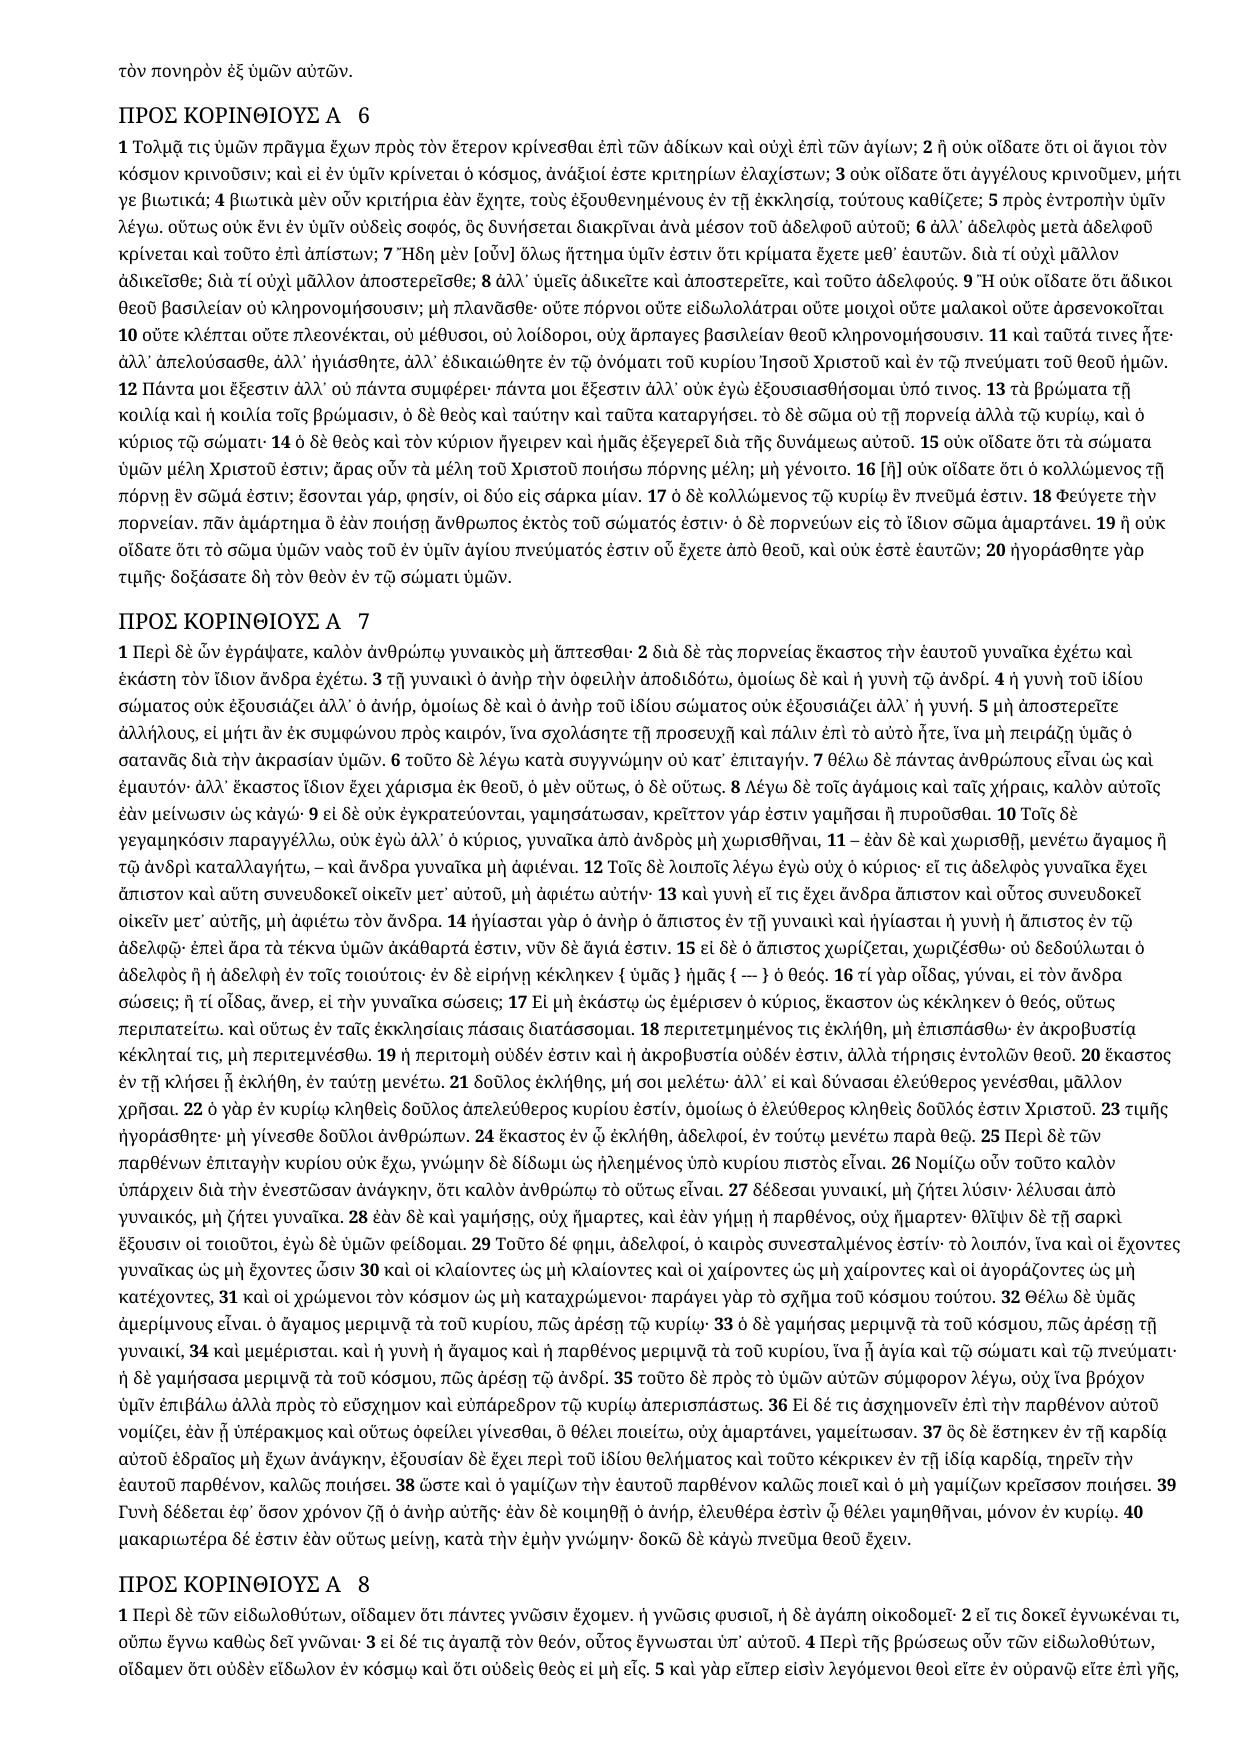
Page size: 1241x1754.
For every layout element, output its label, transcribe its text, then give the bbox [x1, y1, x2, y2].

text ΠΡΟΣ ΚΟΡΙΝΘΙΟΥΣ Α 8 [118, 1569, 1181, 1598]
text 1 Περὶ δὲ τῶν εἰδωλοθύτων, οἴδαμεν ὅτι πάντες γνῶσιν ἔχομεν. ἡ γνῶσις φυσιοῖ, ἡ δὲ ἀγάπη οἰκοδομεῖ· 2 εἴ τις δοκεῖ ἐγνωκέναι τι, οὔπω ἔγνω καθὼς δεῖ γνῶναι· 3 εἰ δέ τις ἀγαπᾷ τὸν θεόν, οὗτος ἔγνωσται ὑπ᾽ αὐτοῦ. 4 Περὶ τῆς βρώσεως οὖν τῶν εἰδωλοθύτων, οἴδαμεν ὅτι οὐδὲν εἴδωλον ἐν κόσμῳ καὶ ὅτι οὐδεὶς θεὸς εἰ μὴ εἷς. 5 καὶ γὰρ εἴπερ εἰσὶν λεγόμενοι θεοὶ εἴτε ἐν οὐρανῷ εἴτε ἐπὶ γῆς, [118, 1603, 1181, 1680]
text 1 Περὶ δὲ ὧν ἐγράψατε, καλὸν ἀνθρώπῳ γυναικὸς μὴ ἅπτεσθαι· 2 διὰ δὲ τὰς πορνείας ἕκαστος τὴν ἑαυτοῦ γυναῖκα ἐχέτω καὶ ἑκάστη τὸν ἴδιον ἄνδρα ἐχέτω. 3 τῇ γυναικὶ ὁ ἀνὴρ τὴν ὀφειλὴν ἀποδιδότω, ὁμοίως δὲ καὶ ἡ γυνὴ τῷ ἀνδρί. 4 ἡ γυνὴ τοῦ ἰδίου σώματος οὐκ ἐξουσιάζει ἀλλ᾽ ὁ ἀνήρ, ὁμοίως δὲ καὶ ὁ ἀνὴρ τοῦ ἰδίου σώματος οὐκ ἐξουσιάζει ἀλλ᾽ ἡ γυνή. 5 μὴ ἀποστερεῖτε ἀλλήλους, εἰ μήτι ἂν ἐκ συμφώνου πρὸς καιρόν, ἵνα σχολάσητε τῇ προσευχῇ καὶ πάλιν ἐπὶ τὸ αὐτὸ ἦτε, ἵνα μὴ πειράζῃ ὑμᾶς ὁ σατανᾶς διὰ τὴν ἀκρασίαν ὑμῶν. 6 τοῦτο δὲ λέγω κατὰ συγγνώμην οὐ κατ᾽ ἐπιταγήν. 7 θέλω δὲ πάντας ἀνθρώπους εἶναι ὡς καὶ ἐμαυτόν· ἀλλ᾽ ἕκαστος ἴδιον ἔχει χάρισμα ἐκ θεοῦ, ὁ μὲν οὕτως, ὁ δὲ οὕτως. 8 Λέγω δὲ τοῖς ἀγάμοις καὶ ταῖς χήραις, καλὸν αὐτοῖς ἐὰν μείνωσιν ὡς κἀγώ· 9 εἰ δὲ οὐκ ἐγκρατεύονται, γαμησάτωσαν, κρεῖττον γάρ ἐστιν γαμῆσαι ἢ πυροῦσθαι. 10 Τοῖς δὲ γεγαμηκόσιν παραγγέλλω, οὐκ ἐγὼ ἀλλ᾽ ὁ κύριος, γυναῖκα ἀπὸ ἀνδρὸς μὴ χωρισθῆναι, 11 – ἐὰν δὲ καὶ χωρισθῇ, μενέτω ἄγαμος ἢ τῷ ἀνδρὶ καταλλαγήτω, – καὶ ἄνδρα γυναῖκα μὴ ἀφιέναι. 12 Τοῖς δὲ λοιποῖς λέγω ἐγὼ οὐχ ὁ κύριος· εἴ τις ἀδελφὸς γυναῖκα ἔχει ἄπιστον καὶ αὕτη συνευδοκεῖ οἰκεῖν μετ᾽ αὐτοῦ, μὴ ἀφιέτω αὐτήν· 13 καὶ γυνὴ εἴ τις ἔχει ἄνδρα ἄπιστον καὶ οὗτος συνευδοκεῖ οἰκεῖν μετ᾽ αὐτῆς, μὴ ἀφιέτω τὸν ἄνδρα. 14 ἡγίασται γὰρ ὁ ἀνὴρ ὁ ἄπιστος ἐν τῇ γυναικὶ καὶ ἡγίασται ἡ γυνὴ ἡ ἄπιστος ἐν τῷ ἀδελφῷ· ἐπεὶ ἄρα τὰ τέκνα ὑμῶν ἀκάθαρτά ἐστιν, νῦν δὲ ἅγιά ἐστιν. 15 εἰ δὲ ὁ ἄπιστος χωρίζεται, χωριζέσθω· οὐ δεδούλωται ὁ ἀδελφὸς ἢ ἡ ἀδελφὴ ἐν τοῖς τοιούτοις· ἐν δὲ εἰρήνῃ κέκληκεν { ὑμᾶς } ἡμᾶς { --- } ὁ θεός. 16 τί γὰρ οἶδας, γύναι, εἰ τὸν ἄνδρα σώσεις; ἢ τί οἶδας, ἄνερ, εἰ τὴν γυναῖκα σώσεις; 17 Εἰ μὴ ἑκάστῳ ὡς ἐμέρισεν ὁ κύριος, ἕκαστον ὡς κέκληκεν ὁ θεός, οὕτως περιπατείτω. καὶ οὕτως ἐν ταῖς ἐκκλησίαις πάσαις διατάσσομαι. 18 περιτετμημένος τις ἐκλήθη, μὴ ἐπισπάσθω· ἐν ἀκροβυστίᾳ κέκληταί τις, μὴ περιτεμνέσθω. 19 ἡ περιτομὴ οὐδέν ἐστιν καὶ ἡ ἀκροβυστία οὐδέν ἐστιν, ἀλλὰ τήρησις ἐντολῶν θεοῦ. 20 ἕκαστος ἐν τῇ κλήσει ᾗ ἐκλήθη, ἐν ταύτῃ μενέτω. 21 δοῦλος ἐκλήθης, μή σοι μελέτω· ἀλλ᾽ εἰ καὶ δύνασαι ἐλεύθερος γενέσθαι, μᾶλλον χρῆσαι. 22 ὁ γὰρ ἐν κυρίῳ κληθεὶς δοῦλος ἀπελεύθερος κυρίου ἐστίν, ὁμοίως ὁ ἐλεύθερος κληθεὶς δοῦλός ἐστιν Χριστοῦ. 23 τιμῆς ἠγοράσθητε· μὴ γίνεσθε δοῦλοι ἀνθρώπων. 24 ἕκαστος ἐν ᾧ ἐκλήθη, ἀδελφοί, ἐν τούτῳ μενέτω παρὰ θεῷ. 25 Περὶ δὲ τῶν παρθένων ἐπιταγὴν κυρίου οὐκ ἔχω, γνώμην δὲ δίδωμι ὡς ἠλεημένος ὑπὸ κυρίου πιστὸς εἶναι. 26 Νομίζω οὖν τοῦτο καλὸν ὑπάρχειν διὰ τὴν ἐνεστῶσαν ἀνάγκην, ὅτι καλὸν ἀνθρώπῳ τὸ οὕτως εἶναι. 27 δέδεσαι γυναικί, μὴ ζήτει λύσιν· λέλυσαι ἀπὸ γυναικός, μὴ ζήτει γυναῖκα. 28 ἐὰν δὲ καὶ γαμήσῃς, οὐχ ἥμαρτες, καὶ ἐὰν γήμῃ ἡ παρθένος, οὐχ ἥμαρτεν· θλῖψιν δὲ τῇ σαρκὶ ἕξουσιν οἱ τοιοῦτοι, ἐγὼ δὲ ὑμῶν φείδομαι. 29 Τοῦτο δέ φημι, ἀδελφοί, ὁ καιρὸς συνεσταλμένος ἐστίν· τὸ λοιπόν, ἵνα καὶ οἱ ἔχοντες γυναῖκας ὡς μὴ ἔχοντες ὦσιν 30 καὶ οἱ κλαίοντες ὡς μὴ κλαίοντες καὶ οἱ χαίροντες ὡς μὴ χαίροντες καὶ οἱ ἀγοράζοντες ὡς μὴ κατέχοντες, 31 καὶ οἱ χρώμενοι τὸν κόσμον ὡς μὴ καταχρώμενοι· παράγει γὰρ τὸ σχῆμα τοῦ κόσμου τούτου. 32 Θέλω δὲ ὑμᾶς ἀμερίμνους εἶναι. ὁ ἄγαμος μεριμνᾷ τὰ τοῦ κυρίου, πῶς ἀρέσῃ τῷ κυρίῳ· 33 ὁ δὲ γαμήσας μεριμνᾷ τὰ τοῦ κόσμου, πῶς ἀρέσῃ τῇ γυναικί, 34 καὶ μεμέρισται. καὶ ἡ γυνὴ ἡ ἄγαμος καὶ ἡ παρθένος μεριμνᾷ τὰ τοῦ κυρίου, ἵνα ᾖ ἁγία καὶ τῷ σώματι καὶ τῷ πνεύματι· ἡ δὲ γαμήσασα μεριμνᾷ τὰ τοῦ κόσμου, πῶς ἀρέσῃ τῷ ἀνδρί. 35 τοῦτο δὲ πρὸς τὸ ὑμῶν αὐτῶν σύμφορον λέγω, οὐχ ἵνα βρόχον ὑμῖν ἐπιβάλω ἀλλὰ πρὸς τὸ εὔσχημον καὶ εὐπάρεδρον τῷ κυρίῳ ἀπερισπάστως. 36 Εἰ δέ τις ἀσχημονεῖν ἐπὶ τὴν παρθένον αὐτοῦ νομίζει, ἐὰν ᾖ ὑπέρακμος καὶ οὕτως ὀφείλει γίνεσθαι, ὃ θέλει ποιείτω, οὐχ ἁμαρτάνει, γαμείτωσαν. 37 ὃς δὲ ἕστηκεν ἐν τῇ καρδίᾳ αὐτοῦ ἑδραῖος μὴ ἔχων ἀνάγκην, ἐξουσίαν δὲ ἔχει περὶ τοῦ ἰδίου θελήματος καὶ τοῦτο κέκρικεν ἐν τῇ ἰδίᾳ καρδίᾳ, τηρεῖν τὴν ἑαυτοῦ παρθένον, καλῶς ποιήσει. 38 ὥστε καὶ ὁ γαμίζων τὴν ἑαυτοῦ παρθένον καλῶς ποιεῖ καὶ ὁ μὴ γαμίζων κρεῖσσον ποιήσει. 39 Γυνὴ δέδεται ἐφ᾽ ὅσον χρόνον ζῇ ὁ ἀνὴρ αὐτῆς· ἐὰν δὲ κοιμηθῇ ὁ ἀνήρ, ἐλευθέρα ἐστὶν ᾧ θέλει γαμηθῆναι, μόνον ἐν κυρίῳ. 40 μακαριωτέρα δέ ἐστιν ἐὰν οὕτως μείνῃ, κατὰ τὴν ἐμὴν γνώμην· δοκῶ δὲ κἀγὼ πνεῦμα θεοῦ ἔχειν. [118, 640, 1181, 1551]
text 1 Τολμᾷ τις ὑμῶν πρᾶγμα ἔχων πρὸς τὸν ἕτερον κρίνεσθαι ἐπὶ τῶν ἀδίκων καὶ οὐχὶ ἐπὶ τῶν ἁγίων; 2 ἢ οὐκ οἴδατε ὅτι οἱ ἅγιοι τὸν κόσμον κρινοῦσιν; καὶ εἰ ἐν ὑμῖν κρίνεται ὁ κόσμος, ἀνάξιοί ἐστε κριτηρίων ἐλαχίστων; 3 οὐκ οἴδατε ὅτι ἀγγέλους κρινοῦμεν, μήτι γε βιωτικά; 4 βιωτικὰ μὲν οὖν κριτήρια ἐὰν ἔχητε, τοὺς ἐξουθενημένους ἐν τῇ ἐκκλησίᾳ, τούτους καθίζετε; 5 πρὸς ἐντροπὴν ὑμῖν λέγω. οὕτως οὐκ ἔνι ἐν ὑμῖν οὐδεὶς σοφός, ὃς δυνήσεται διακρῖναι ἀνὰ μέσον τοῦ ἀδελφοῦ αὐτοῦ; 6 ἀλλ᾽ ἀδελφὸς μετὰ ἀδελφοῦ κρίνεται καὶ τοῦτο ἐπὶ ἀπίστων; 7 Ἤδη μὲν [οὖν] ὅλως ἥττημα ὑμῖν ἐστιν ὅτι κρίματα ἔχετε μεθ᾽ ἑαυτῶν. διὰ τί οὐχὶ μᾶλλον ἀδικεῖσθε; διὰ τί οὐχὶ μᾶλλον ἀποστερεῖσθε; 8 ἀλλ᾽ ὑμεῖς ἀδικεῖτε καὶ ἀποστερεῖτε, καὶ τοῦτο ἀδελφούς. 9 Ἢ οὐκ οἴδατε ὅτι ἄδικοι θεοῦ βασιλείαν οὐ κληρονομήσουσιν; μὴ πλανᾶσθε· οὔτε πόρνοι οὔτε εἰδωλολάτραι οὔτε μοιχοὶ οὔτε μαλακοὶ οὔτε ἀρσενοκοῖται 10 οὔτε κλέπται οὔτε πλεονέκται, οὐ μέθυσοι, οὐ λοίδοροι, οὐχ ἅρπαγες βασιλείαν θεοῦ κληρονομήσουσιν. 11 καὶ ταῦτά τινες ἦτε· ἀλλ᾽ ἀπελούσασθε, ἀλλ᾽ ἡγιάσθητε, ἀλλ᾽ ἐδικαιώθητε ἐν τῷ ὀνόματι τοῦ κυρίου Ἰησοῦ Χριστοῦ καὶ ἐν τῷ πνεύματι τοῦ θεοῦ ἡμῶν. 12 Πάντα μοι ἔξεστιν ἀλλ᾽ οὐ πάντα συμφέρει· πάντα μοι ἔξεστιν ἀλλ᾽ οὐκ ἐγὼ ἐξουσιασθήσομαι ὑπό τινος. 13 τὰ βρώματα τῇ κοιλίᾳ καὶ ἡ κοιλία τοῖς βρώμασιν, ὁ δὲ θεὸς καὶ ταύτην καὶ ταῦτα καταργήσει. τὸ δὲ σῶμα οὐ τῇ πορνείᾳ ἀλλὰ τῷ κυρίῳ, καὶ ὁ κύριος τῷ σώματι· 14 ὁ δὲ θεὸς καὶ τὸν κύριον ἤγειρεν καὶ ἡμᾶς ἐξεγερεῖ διὰ τῆς δυνάμεως αὐτοῦ. 15 οὐκ οἴδατε ὅτι τὰ σώματα ὑμῶν μέλη Χριστοῦ ἐστιν; ἄρας οὖν τὰ μέλη τοῦ Χριστοῦ ποιήσω πόρνης μέλη; μὴ γένοιτο. 16 [ἢ] οὐκ οἴδατε ὅτι ὁ κολλώμενος τῇ πόρνῃ ἓν σῶμά ἐστιν; ἔσονται γάρ, φησίν, οἱ δύο εἰς σάρκα μίαν. 17 ὁ δὲ κολλώμενος τῷ κυρίῳ ἓν πνεῦμά ἐστιν. 18 Φεύγετε τὴν πορνείαν. πᾶν ἁμάρτημα ὃ ἐὰν ποιήσῃ ἄνθρωπος ἐκτὸς τοῦ σώματός ἐστιν· ὁ δὲ πορνεύων εἰς τὸ ἴδιον σῶμα ἁμαρτάνει. 19 ἢ οὐκ οἴδατε ὅτι τὸ σῶμα ὑμῶν ναὸς τοῦ ἐν ὑμῖν ἁγίου πνεύματός ἐστιν οὗ ἔχετε ἀπὸ θεοῦ, καὶ οὐκ ἐστὲ ἑαυτῶν; 20 ἠγοράσθητε γὰρ τιμῆς· δοξάσατε δὴ τὸν θεὸν ἐν τῷ σώματι ὑμῶν. [118, 135, 1181, 588]
text ΠΡΟΣ ΚΟΡΙΝΘΙΟΥΣ Α 6 [118, 101, 1181, 130]
text τὸν πονηρὸν ἐξ ὑμῶν αὐτῶν. [118, 59, 1181, 82]
text ΠΡΟΣ ΚΟΡΙΝΘΙΟΥΣ Α 7 [118, 606, 1181, 636]
